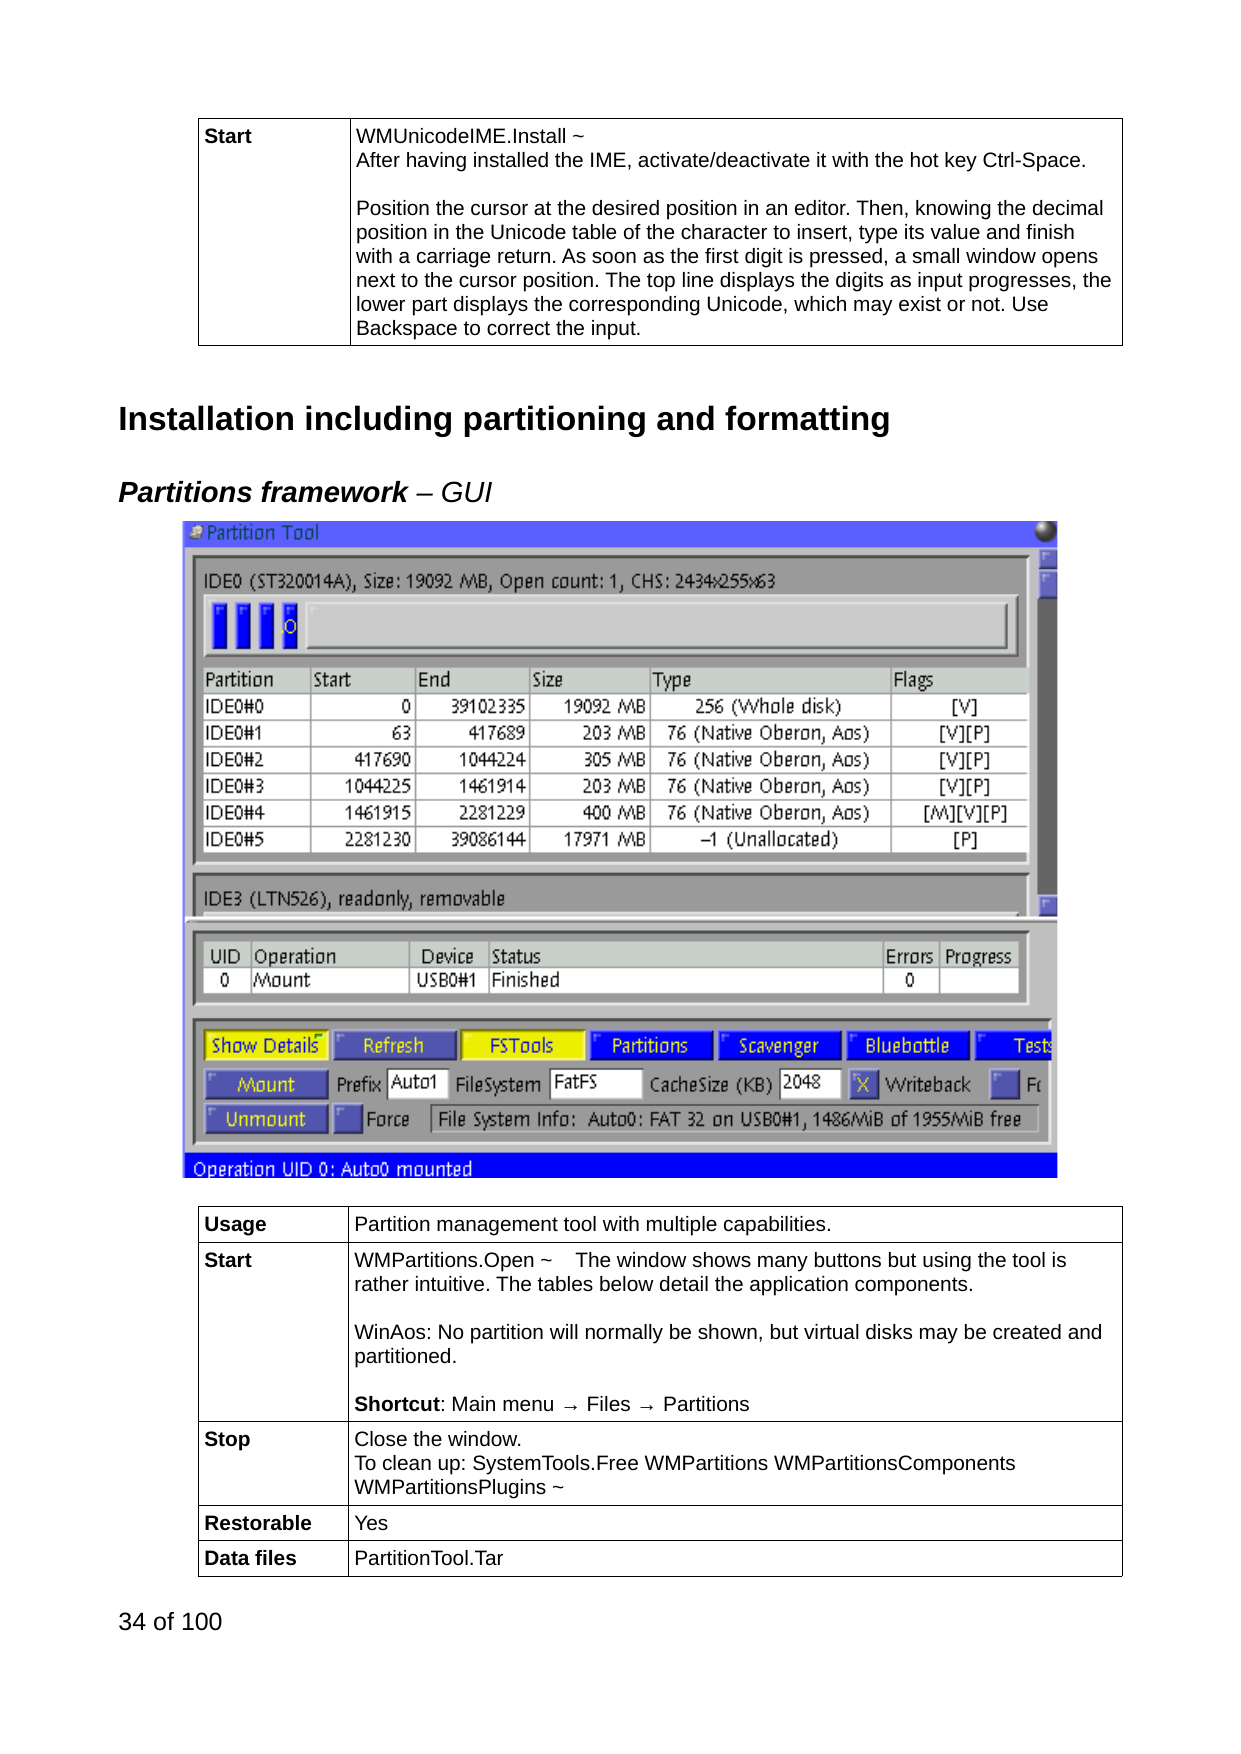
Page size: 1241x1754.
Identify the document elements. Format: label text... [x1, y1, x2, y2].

subtitle Installation including partitioning and formatting [118, 399, 1122, 438]
table_cell Yes [349, 1506, 1122, 1540]
table_cell Stop [199, 1422, 348, 1504]
picture [182, 521, 1058, 1178]
subtitle Partitions framework – GUI [118, 475, 1122, 509]
table_header Usage [199, 1207, 348, 1242]
table_cell Data files [199, 1541, 348, 1576]
table_header Partition management tool with multiple capabilities. [349, 1207, 1122, 1242]
table_cell Start [199, 1243, 348, 1421]
table_cell Close the window. To clean up: SystemTools.Free WMPartitions WMPartitionsComponents WMPartitionsPlugins ~ [349, 1422, 1122, 1504]
table_cell Restorable [199, 1506, 348, 1540]
table_cell WMPartitions.Open ~ The window shows many buttons but using the tool is rather intuitive. The tables below detail the application components. WinAos: No partition will normally be shown, but virtual disks may be created and partitioned. Shortcut: Main menu → Files → Partitions [349, 1243, 1122, 1421]
table_cell PartitionTool.Tar [349, 1541, 1122, 1576]
table_cell Start [199, 119, 350, 345]
table_cell WMUnicodeIME.Install ~ After having installed the IME, activate/deactivate it with the hot key Ctrl-Space. Position the cursor at the desired position in an editor. Then, knowing the decimal position in the Unicode table of the character to insert, type its value and finish with a carriage return. As soon as the first digit is pressed, a small window opens next to the cursor position. The top line displays the digits as input progresses, the lower part displays the corresponding Unicode, which may exist or not. Use Backspace to correct the input. [351, 119, 1122, 345]
